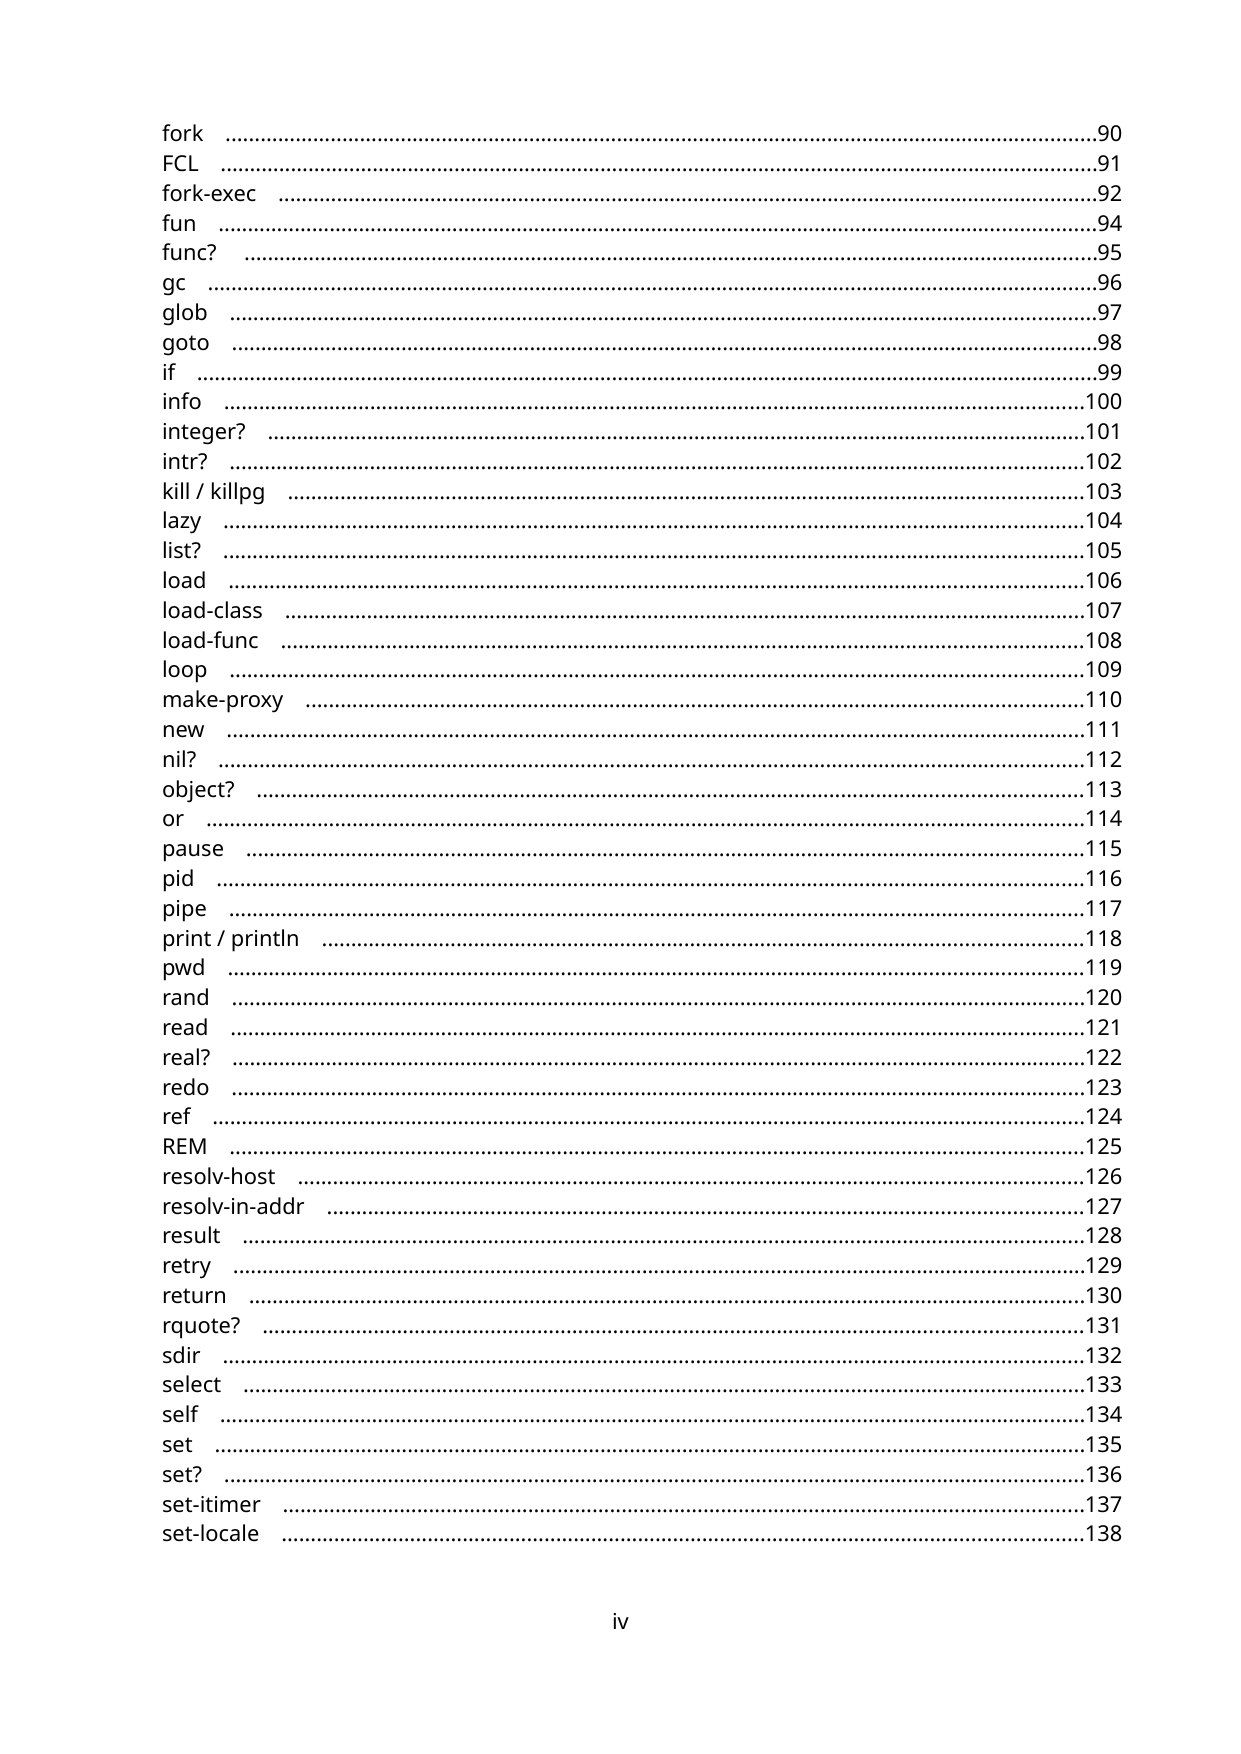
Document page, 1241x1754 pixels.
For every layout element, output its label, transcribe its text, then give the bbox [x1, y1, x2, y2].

text result 128 [162, 1220, 1122, 1250]
text goto 98 [162, 327, 1122, 356]
text real? 122 [162, 1042, 1122, 1071]
text resolv-host 126 [162, 1161, 1122, 1191]
text func? 95 [162, 237, 1122, 267]
text set? 136 [162, 1459, 1122, 1488]
text FCL 91 [162, 148, 1122, 178]
text fun 94 [162, 207, 1122, 237]
text list? 105 [162, 535, 1122, 565]
text or 114 [162, 803, 1122, 833]
text sdir 132 [162, 1339, 1122, 1369]
text REM 125 [162, 1131, 1122, 1161]
text pid 116 [162, 863, 1122, 893]
text fork-exec 92 [162, 178, 1122, 207]
text lazy 104 [162, 505, 1122, 535]
text make-proxy 110 [162, 684, 1122, 714]
text load-func 108 [162, 624, 1122, 654]
text redo 123 [162, 1071, 1122, 1101]
text return 130 [162, 1280, 1122, 1310]
text retry 129 [162, 1250, 1122, 1280]
text nil? 112 [162, 744, 1122, 773]
text fork 90 [162, 118, 1122, 148]
text object? 113 [162, 773, 1122, 803]
text set-locale 138 [162, 1518, 1122, 1548]
text rquote? 131 [162, 1310, 1122, 1339]
text resolv-in-addr 127 [162, 1191, 1122, 1220]
text load-class 107 [162, 595, 1122, 624]
text new 111 [162, 714, 1122, 744]
text load 106 [162, 565, 1122, 595]
text rand 120 [162, 982, 1122, 1012]
text intr? 102 [162, 446, 1122, 476]
text loop 109 [162, 654, 1122, 684]
text integer? 101 [162, 416, 1122, 446]
text ref 124 [162, 1101, 1122, 1131]
text glob 97 [162, 297, 1122, 327]
text gc 96 [162, 267, 1122, 297]
text set 135 [162, 1429, 1122, 1459]
text pause 115 [162, 833, 1122, 863]
text select 133 [162, 1369, 1122, 1399]
text kill / killpg 103 [162, 476, 1122, 505]
text pipe 117 [162, 893, 1122, 922]
text pwd 119 [162, 952, 1122, 982]
text if 99 [162, 356, 1122, 386]
text info 100 [162, 386, 1122, 416]
text set-itimer 137 [162, 1488, 1122, 1518]
text read 121 [162, 1012, 1122, 1042]
text print / println 118 [162, 922, 1122, 952]
text self 134 [162, 1399, 1122, 1429]
